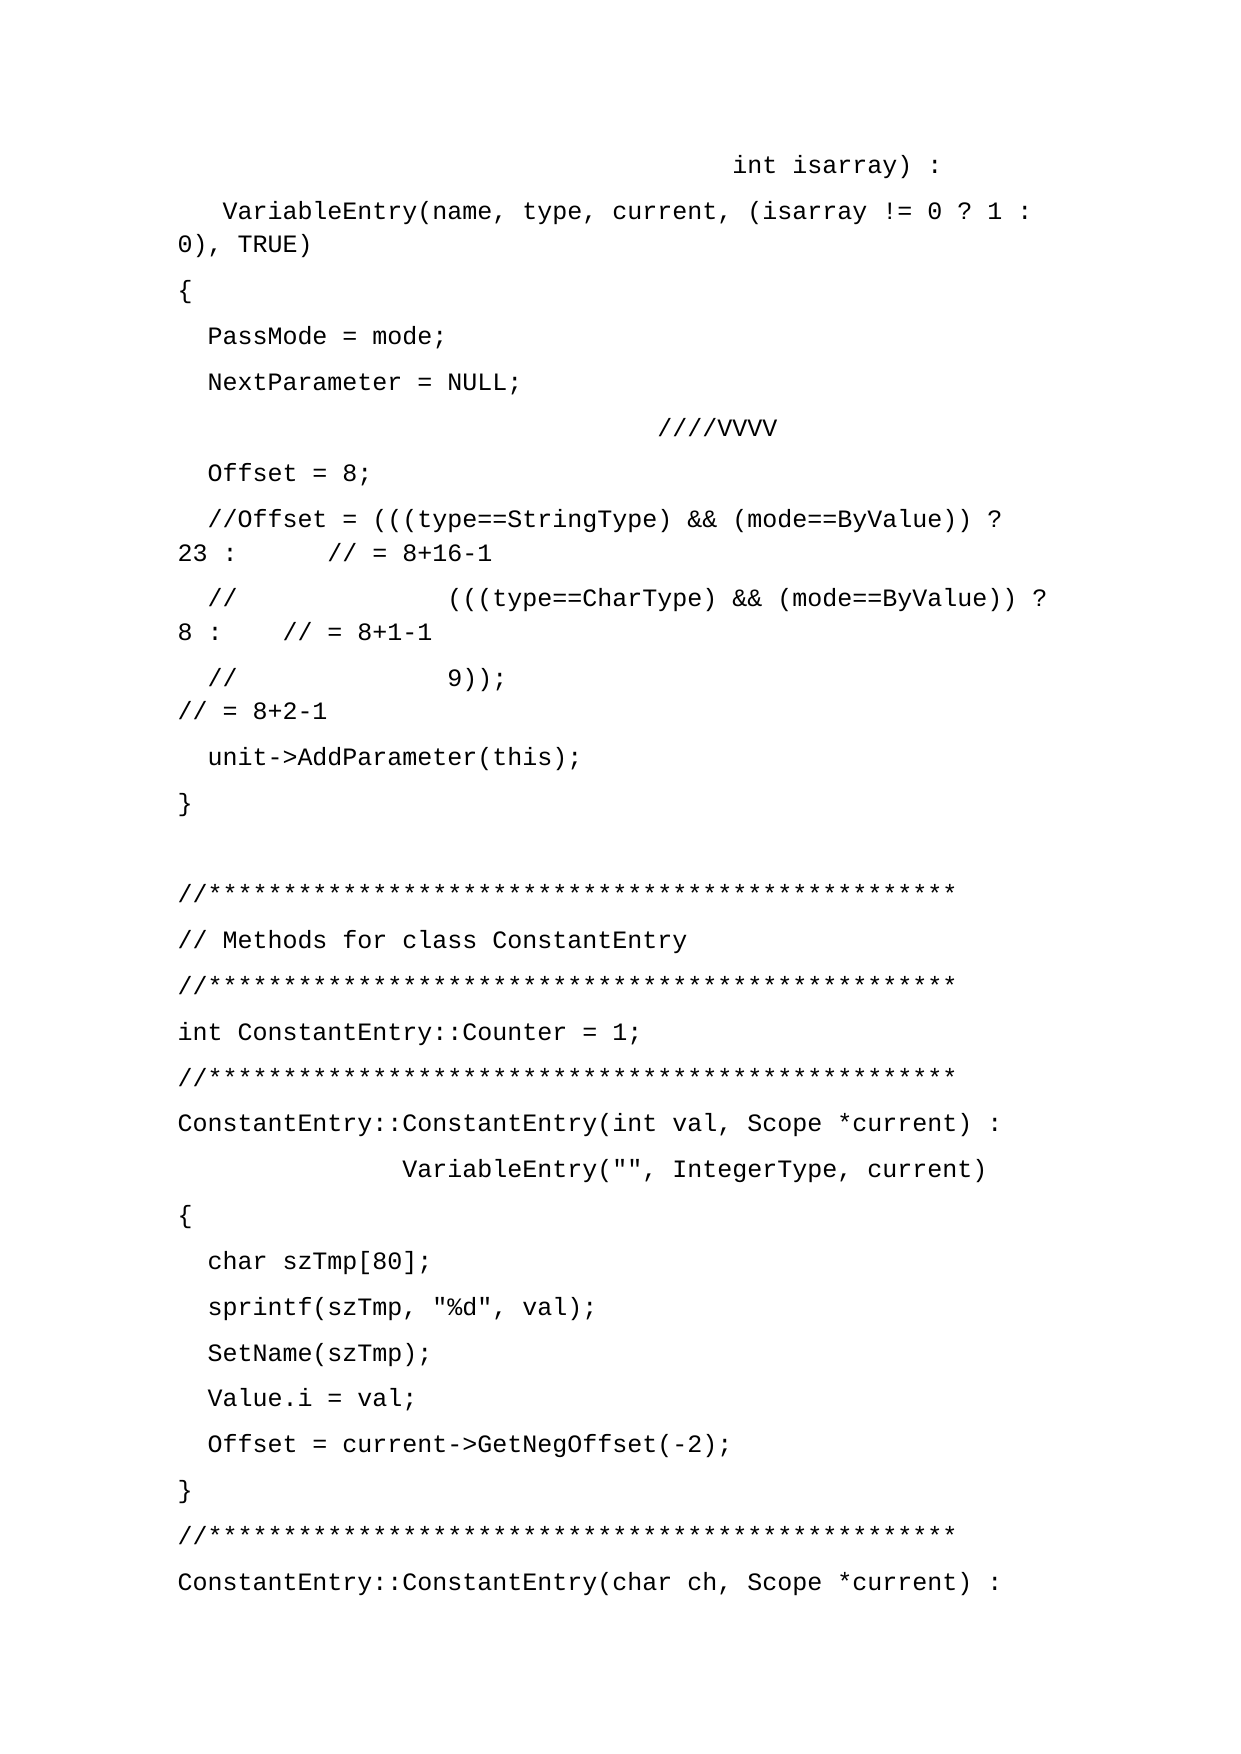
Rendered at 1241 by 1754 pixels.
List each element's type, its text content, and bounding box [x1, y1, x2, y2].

text ////VVVV [177, 410, 1063, 443]
text //************************************************** [177, 1518, 1063, 1552]
text // (((type==CharType) && (mode==ByValue)) ? 8 : // = 8+1-1 [177, 581, 1063, 648]
text // Methods for class ConstantEntry [177, 923, 1063, 956]
text PassMode = mode; [177, 318, 1063, 352]
text } [177, 1473, 1063, 1506]
text int isarray) : [177, 148, 1063, 181]
text { [177, 273, 1063, 306]
text //************************************************** [177, 968, 1063, 1002]
text } [177, 785, 1063, 818]
text unit->AddParameter(this); [177, 739, 1063, 773]
text //************************************************** [177, 1060, 1063, 1093]
text // 9)); // = 8+2-1 [177, 660, 1063, 727]
text sprintf(szTmp, "%d", val); [177, 1289, 1063, 1323]
text //Offset = (((type==StringType) && (mode==ByValue)) ? 23 : // = 8+16-1 [177, 502, 1063, 568]
text { [177, 1198, 1063, 1231]
text ConstantEntry::ConstantEntry(char ch, Scope *current) : [177, 1564, 1063, 1598]
text SetName(szTmp); [177, 1335, 1063, 1368]
text VariableEntry("", IntegerType, current) [177, 1152, 1063, 1185]
text int ConstantEntry::Counter = 1; [177, 1014, 1063, 1048]
text //************************************************** [177, 877, 1063, 910]
text Offset = 8; [177, 456, 1063, 489]
text ConstantEntry::ConstantEntry(int val, Scope *current) : [177, 1106, 1063, 1139]
text NextParameter = NULL; [177, 364, 1063, 398]
text Offset = current->GetNegOffset(-2); [177, 1427, 1063, 1460]
text Value.i = val; [177, 1381, 1063, 1414]
text VariableEntry(name, type, current, (isarray != 0 ? 1 : 0), TRUE) [177, 193, 1063, 260]
text char szTmp[80]; [177, 1243, 1063, 1277]
